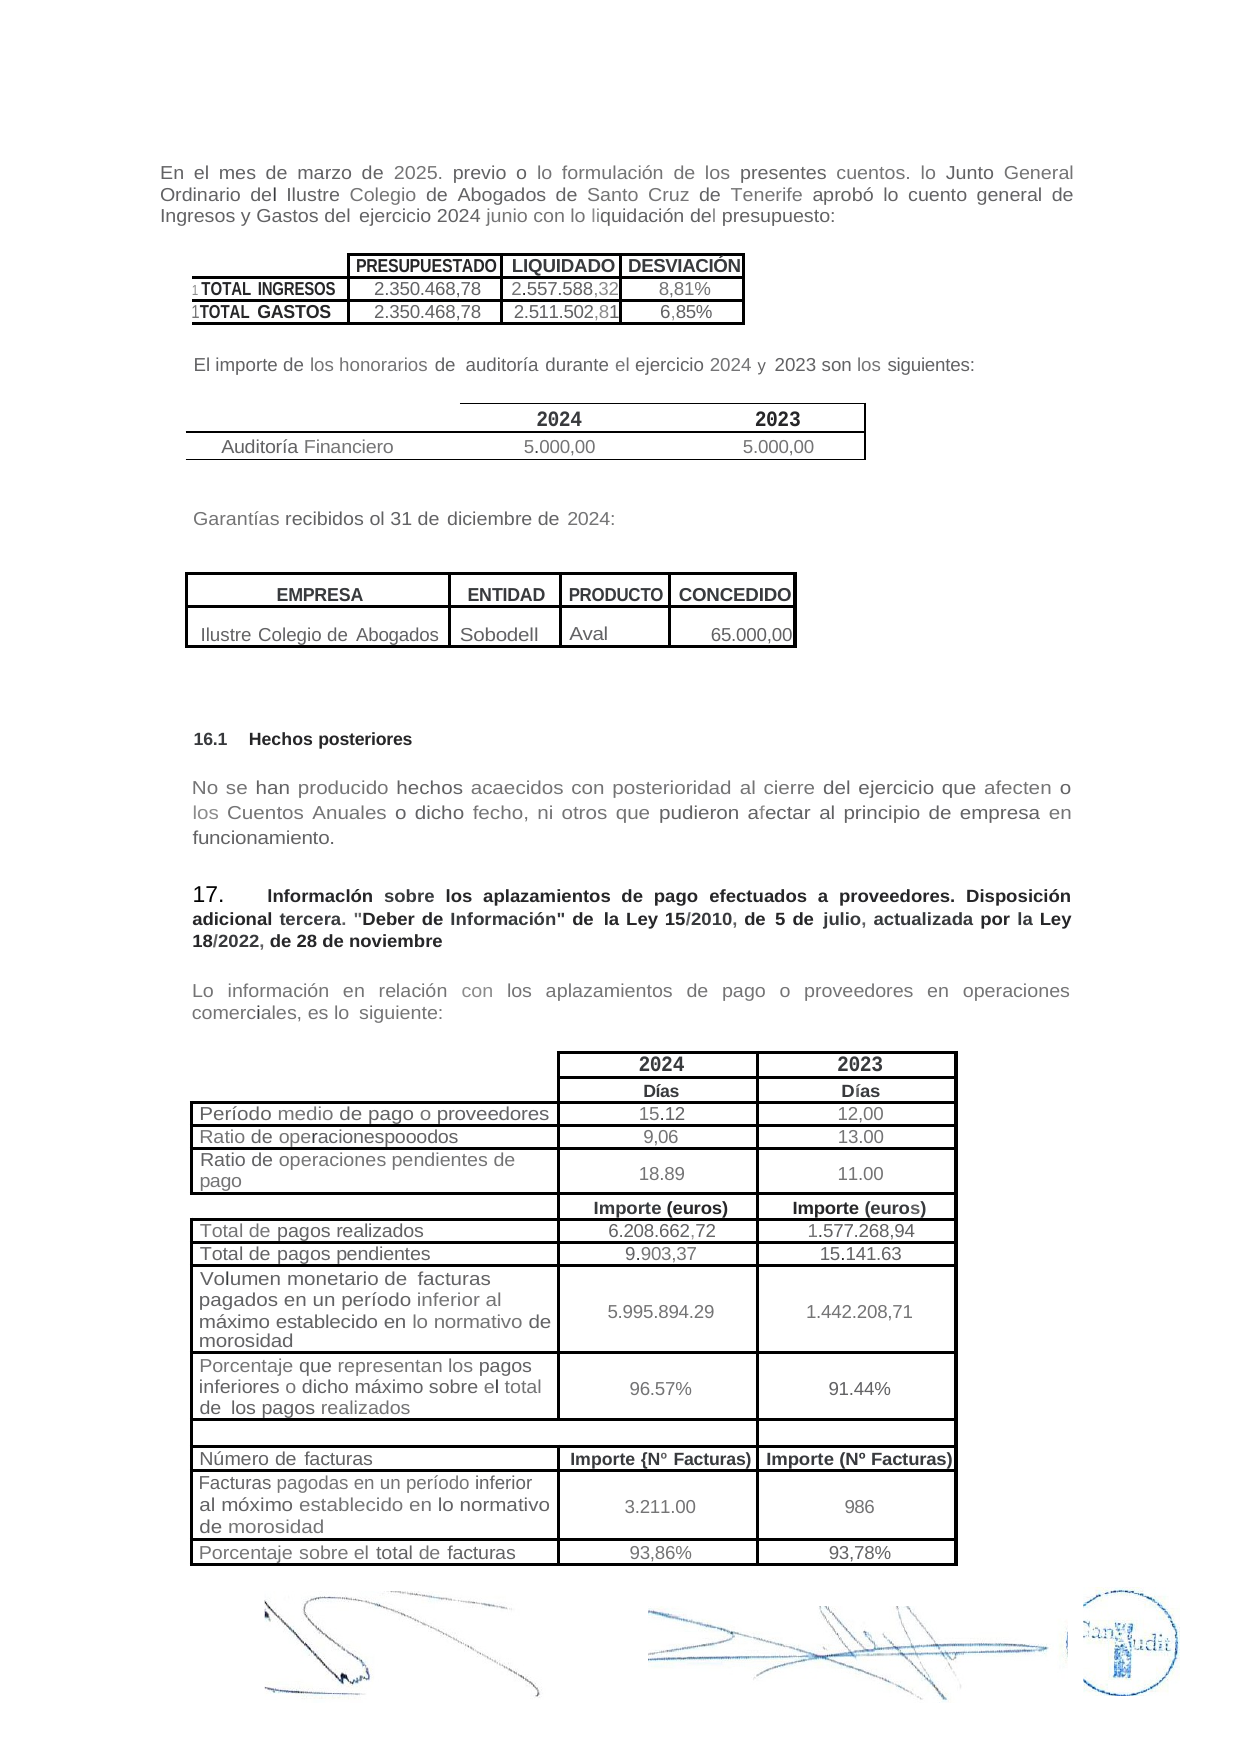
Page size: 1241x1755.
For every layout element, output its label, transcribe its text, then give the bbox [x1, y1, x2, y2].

table_cell 18.89 [560, 1150, 756, 1192]
table_cell Ratio de operacionespooodos [193, 1127, 557, 1147]
table_cell Porcentaje sobre el total de facturas [193, 1541, 557, 1563]
table_cell Número de facturas [193, 1448, 557, 1469]
table_header PRODUCTO [562, 575, 668, 605]
table_cell Importe (euros) [759, 1195, 954, 1218]
table_cell Total de pagos pendientes [193, 1244, 557, 1264]
table_cell 93,86% [560, 1541, 756, 1563]
text Lo información en relación con los aplazamientos de pago o proveedores en operaciones comerciales, es lo siguiente: [192, 980, 1071, 1023]
table_cell 3.211.00 [560, 1472, 756, 1537]
table_cell Ilustre Colegio de Abogados [188, 608, 448, 645]
table_header [192, 253, 347, 276]
table_cell 1 TOTAL INGRESOS [192, 279, 347, 299]
table_cell 15.12 [560, 1104, 756, 1123]
table_header 2023 [669, 404, 864, 431]
table_cell 5.995.894.29 [560, 1267, 756, 1351]
table_cell 5.000,00 [669, 433, 864, 459]
table_cell 65.000,00 [671, 608, 793, 645]
table_cell 1.577.268,94 [759, 1221, 954, 1241]
table_cell Días [560, 1079, 756, 1101]
table_cell Importe {Nº Facturas) [560, 1448, 756, 1469]
table_header LIQUIDADO [503, 256, 619, 276]
table_cell 1.442.208,71 [759, 1267, 954, 1351]
text No se han producido hechos acaecidos con posterioridad al cierre del ejercicio que afecten o los Cuentos Anuales o dicho fecho, ni otros que pudieron afectar al principio de empresa en funcionamiento. [192, 777, 1072, 848]
table_cell [193, 1421, 756, 1444]
table_cell [759, 1421, 954, 1444]
table_cell 9.903,37 [560, 1244, 756, 1264]
table_header 2024 [560, 1054, 756, 1076]
table_cell 15.141.63 [759, 1244, 954, 1264]
table_cell 6,85% [622, 302, 742, 322]
table_header PRESUPUESTADO [350, 256, 500, 276]
table_cell 986 [759, 1472, 954, 1537]
table_cell 8,81% [622, 279, 742, 299]
table_header EMPRESA [188, 575, 448, 605]
table_cell 13.00 [759, 1127, 954, 1147]
table_cell 2.511.502,81 [503, 302, 619, 322]
table_header ENTIDAD [451, 575, 559, 605]
text Garantías recibidos ol 31 de diciembre de 2024: [193, 507, 1241, 529]
table_cell Importe (euros) [560, 1195, 756, 1218]
table_cell 2.350.468,78 [350, 302, 500, 322]
text En el mes de marzo de 2025. previo o lo formulación de los presentes cuentos. lo Junto General Ordinario del Ilustre Colegio de Abogados de Santo Cruz de Tenerife aprobó lo cuento general de Ingresos y Gastos del ejercicio 2024 junio con lo liquidación del presupuesto: [160, 162, 1074, 227]
table_cell 11.00 [759, 1150, 954, 1192]
table_cell 93,78% [759, 1541, 954, 1563]
table_cell 9,06 [560, 1127, 756, 1147]
table_cell Auditoría Financiero [186, 433, 460, 459]
table_cell Aval [562, 608, 668, 645]
table_cell Ratio de operaciones pendientes de pago [193, 1150, 557, 1192]
table_cell 5.000,00 [460, 433, 669, 459]
table_header DESVIACIÓN [622, 256, 742, 276]
text El importe de los honorarios de auditoría durante el ejercicio 2024 y 2023 son los siguientes: [193, 353, 1241, 375]
table_cell [191, 1195, 557, 1218]
table_cell Volumen monetario de facturas pagados en un período inferior al máximo establecido en lo normativo de morosidad [193, 1267, 557, 1351]
table_cell Facturas pagodas en un período inferior al móximo establecido en lo normativo de morosidad [193, 1472, 557, 1537]
table_cell 6.208.662,72 [560, 1221, 756, 1241]
table_cell 2.350.468,78 [350, 279, 500, 299]
list Hechos posteriores [193, 729, 1241, 749]
table_cell 96.57% [560, 1354, 756, 1418]
table_cell 1TOTAL GASTOS [192, 302, 347, 322]
table_header [191, 1051, 557, 1101]
table_header CONCEDIDO [671, 575, 793, 605]
table_cell Total de pagos realizados [193, 1221, 557, 1241]
table_cell 2.557.588,32 [503, 279, 619, 299]
table_cell Días [759, 1079, 954, 1101]
table_cell Sobodell [451, 608, 559, 645]
table_header 2023 [759, 1054, 954, 1076]
table_cell 91.44% [759, 1354, 954, 1418]
table_cell Importe (Nº Facturas) [759, 1448, 954, 1469]
table_cell Período medio de pago o proveedores [193, 1104, 557, 1123]
table_cell 12,00 [759, 1104, 954, 1123]
table_cell Porcentaje que representan los pagos inferiores o dicho máximo sobre el total de los pagos realizados [193, 1354, 557, 1418]
list lnformaclón sobre los aplazamientos de pago efectuados a proveedores. Disposición adicional tercera. "Deber de Información" de la Ley 15/2010, de 5 de julio, actualizada por la Ley 18/2022, de 28 de noviembre [192, 881, 1071, 951]
table_header 2024 [460, 404, 669, 431]
table_header [186, 403, 460, 431]
